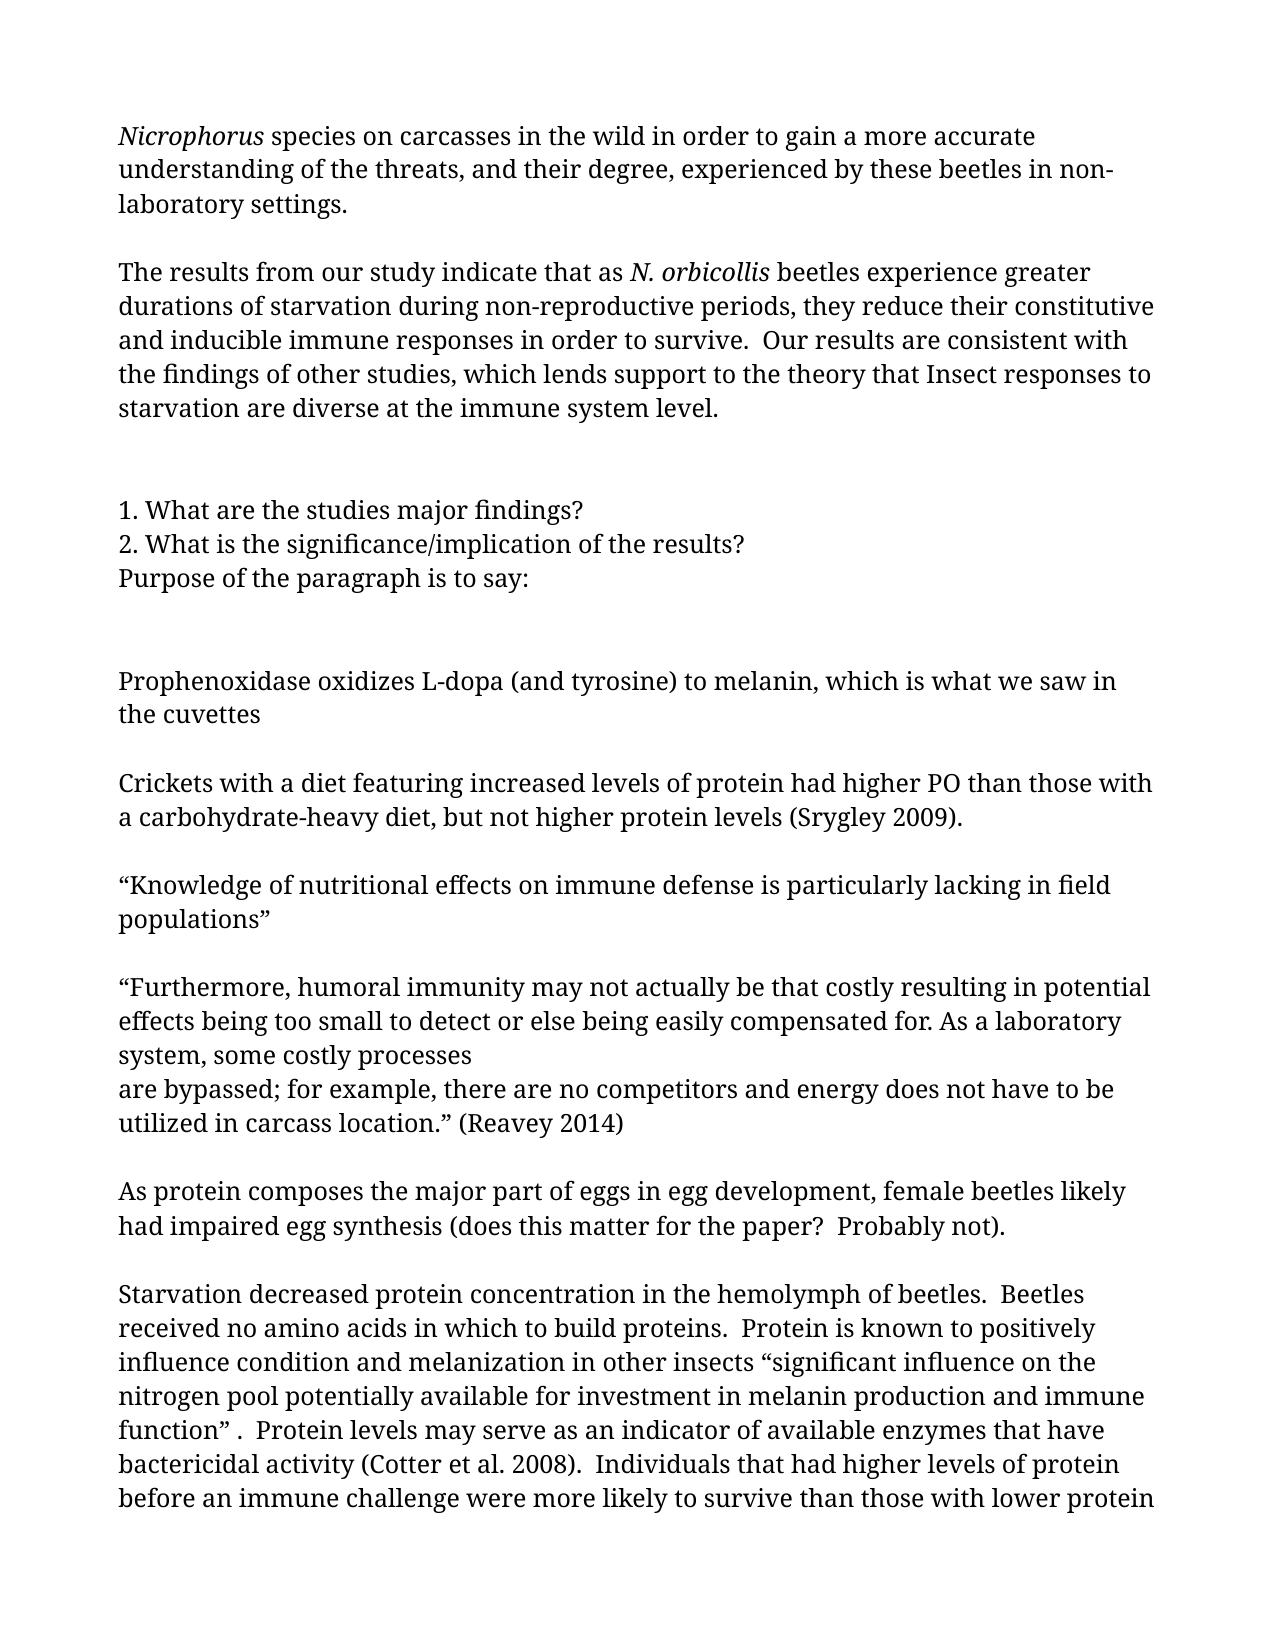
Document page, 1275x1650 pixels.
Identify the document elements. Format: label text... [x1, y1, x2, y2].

text Purpose of the paragraph is to say: [118, 561, 1157, 595]
text The results from our study indicate that as N. orbicollis beetles experience greater durations of starvation during non-reproductive periods, they reduce their constitutive and inducible immune responses in order to survive. Our results are consistent with the findings of other studies, which lends support to the theory that Insect responses to starvation are diverse at the immune system level. [118, 254, 1157, 425]
text Nicrophorus species on carcasses in the wild in order to gain a more accurate understanding of the threats, and their degree, experienced by these beetles in non-laboratory settings. [118, 118, 1157, 220]
text As protein composes the major part of eggs in egg development, female beetles likely had impaired egg synthesis (does this matter for the paper? Probably not). [118, 1174, 1157, 1242]
text “Knowledge of nutritional effects on immune defense is particularly lacking in field populations” [118, 867, 1157, 936]
text 1. What are the studies major findings? [118, 493, 1157, 527]
text are bypassed; for example, there are no competitors and energy does not have to be utilized in carcass location.” (Reavey 2014) [118, 1072, 1157, 1140]
text 2. What is the significance/implication of the results? [118, 527, 1157, 561]
text “Furthermore, humoral immunity may not actually be that costly resulting in potential effects being too small to detect or else being easily compensated for. As a laboratory system, some costly processes [118, 970, 1157, 1072]
text Prophenoxidase oxidizes L-dopa (and tyrosine) to melanin, which is what we saw in the cuvettes [118, 663, 1157, 731]
text Crickets with a diet featuring increased levels of protein had higher PO than those with a carbohydrate-heavy diet, but not higher protein levels (Srygley 2009). [118, 765, 1157, 833]
text Starvation decreased protein concentration in the hemolymph of beetles. Beetles received no amino acids in which to build proteins. Protein is known to positively influence condition and melanization in other insects “significant influence on the nitrogen pool potentially available for investment in melanin production and immune function” . Protein levels may serve as an indicator of available enzymes that have bactericidal activity (Cotter et al. 2008). Individuals that had higher levels of protein before an immune challenge were more likely to survive than those with lower protein [118, 1276, 1157, 1515]
